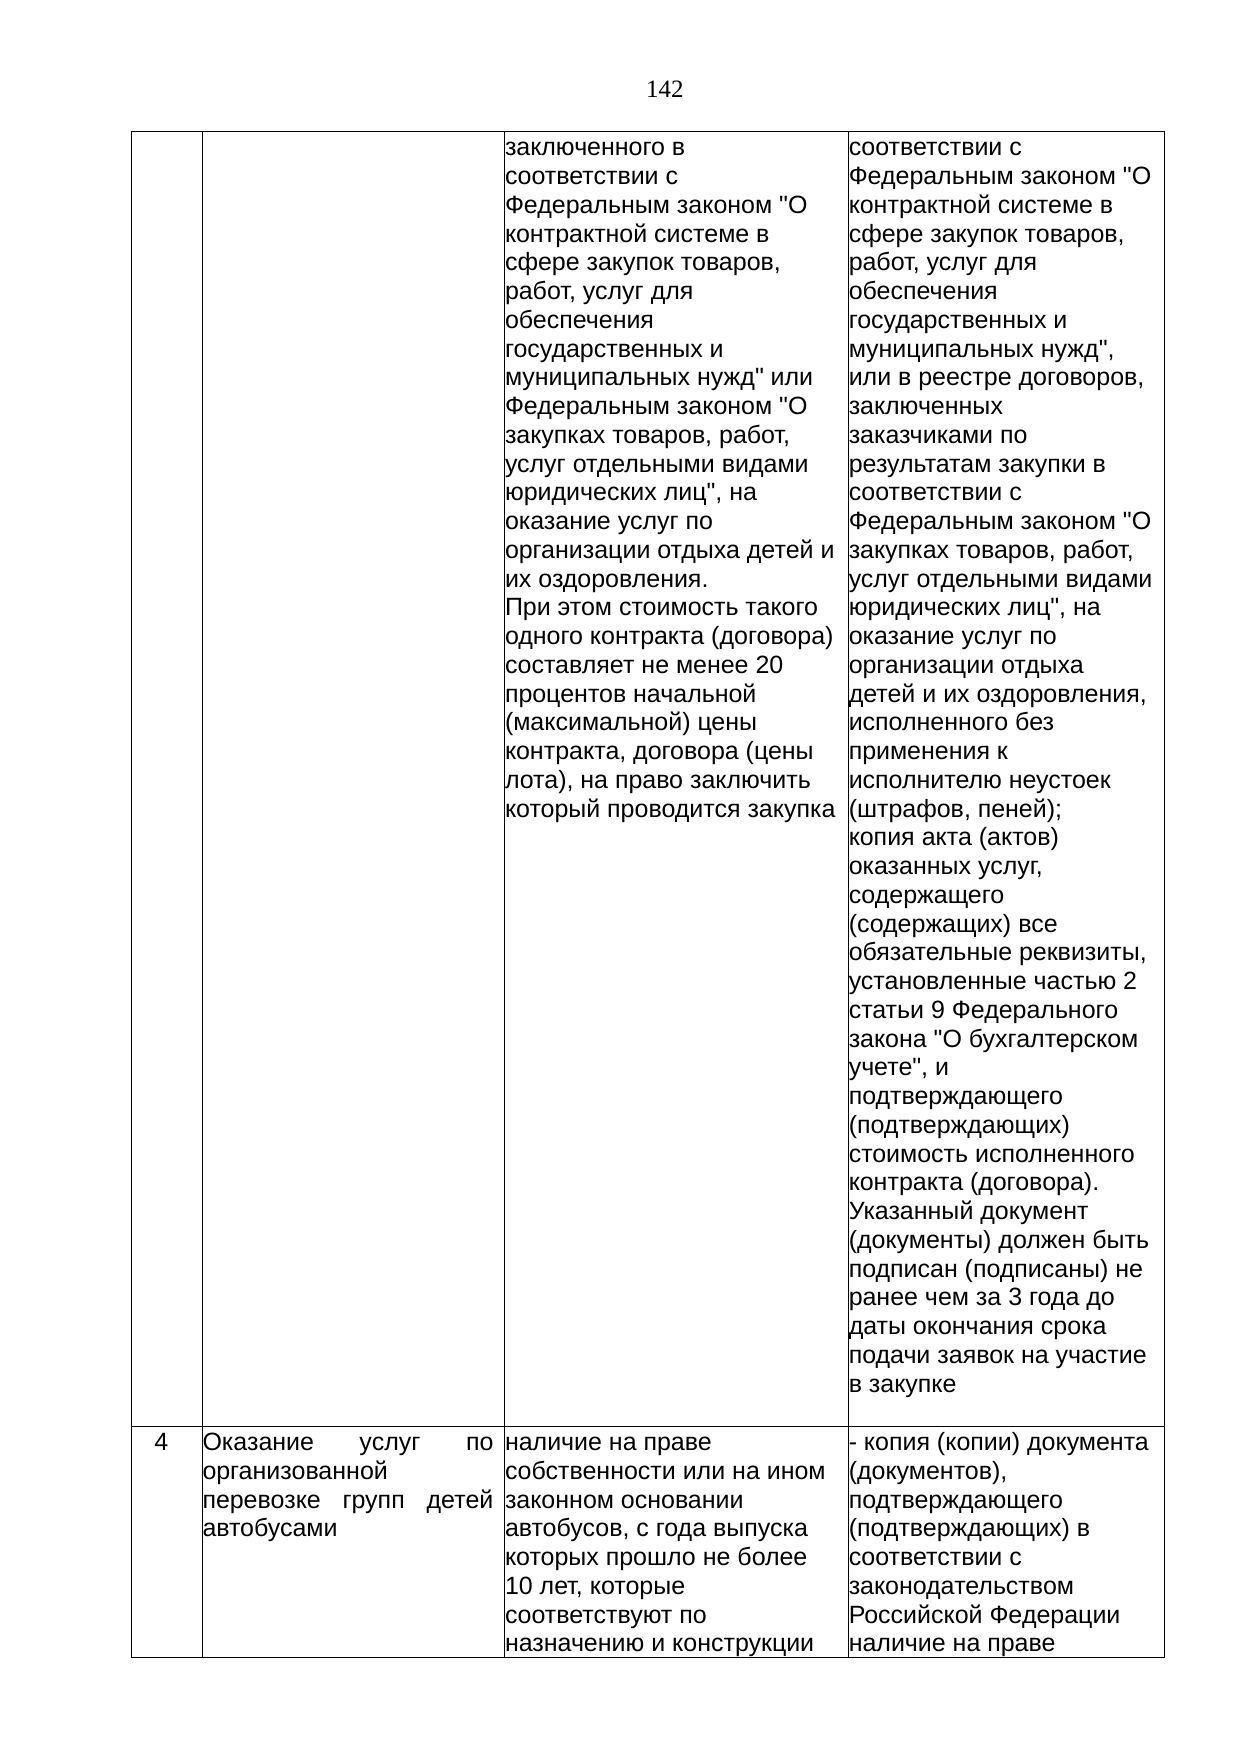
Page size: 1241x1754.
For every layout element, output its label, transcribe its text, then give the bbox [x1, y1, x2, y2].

table_cell 4 [132, 1427, 202, 1657]
table_cell заключенного в соответствии с Федеральным законом "О контрактной системе в сфере закупок товаров, работ, услуг для обеспечения государственных и муниципальных нужд" или Федеральным законом "О закупках товаров, работ, услуг отдельными видами юридических лиц", на оказание услуг по организации отдыха детей и их оздоровления. При этом стоимость такого одного контракта (договора) составляет не менее 20 процентов начальной (максимальной) цены контракта, договора (цены лота), на право заключить который проводится закупка [505, 132, 848, 1426]
table_cell [132, 132, 202, 1426]
table_cell соответствии с Федеральным законом "О контрактной системе в сфере закупок товаров, работ, услуг для обеспечения государственных и муниципальных нужд", или в реестре договоров, заключенных заказчиками по результатам закупки в соответствии с Федеральным законом "О закупках товаров, работ, услуг отдельными видами юридических лиц", на оказание услуг по организации отдыха детей и их оздоровления, исполненного без применения к исполнителю неустоек (штрафов, пеней); копия акта (актов) оказанных услуг, содержащего (содержащих) все обязательные реквизиты, установленные частью 2 статьи 9 Федерального закона "О бухгалтерском учете", и подтверждающего (подтверждающих) стоимость исполненного контракта (договора). Указанный документ (документы) должен быть подписан (подписаны) не ранее чем за 3 года до даты окончания срока подачи заявок на участие в закупке [849, 132, 1164, 1426]
table_cell Оказание услуг по организованной перевозке групп детей автобусами [203, 1427, 504, 1657]
table_cell наличие на праве собственности или на ином законном основании автобусов, с года выпуска которых прошло не более 10 лет, которые соответствуют по назначению и конструкции [505, 1427, 848, 1657]
table_cell [203, 132, 504, 1426]
table_cell - копия (копии) документа (документов), подтверждающего (подтверждающих) в соответствии с законодательством Российской Федерации наличие на праве [849, 1427, 1164, 1657]
